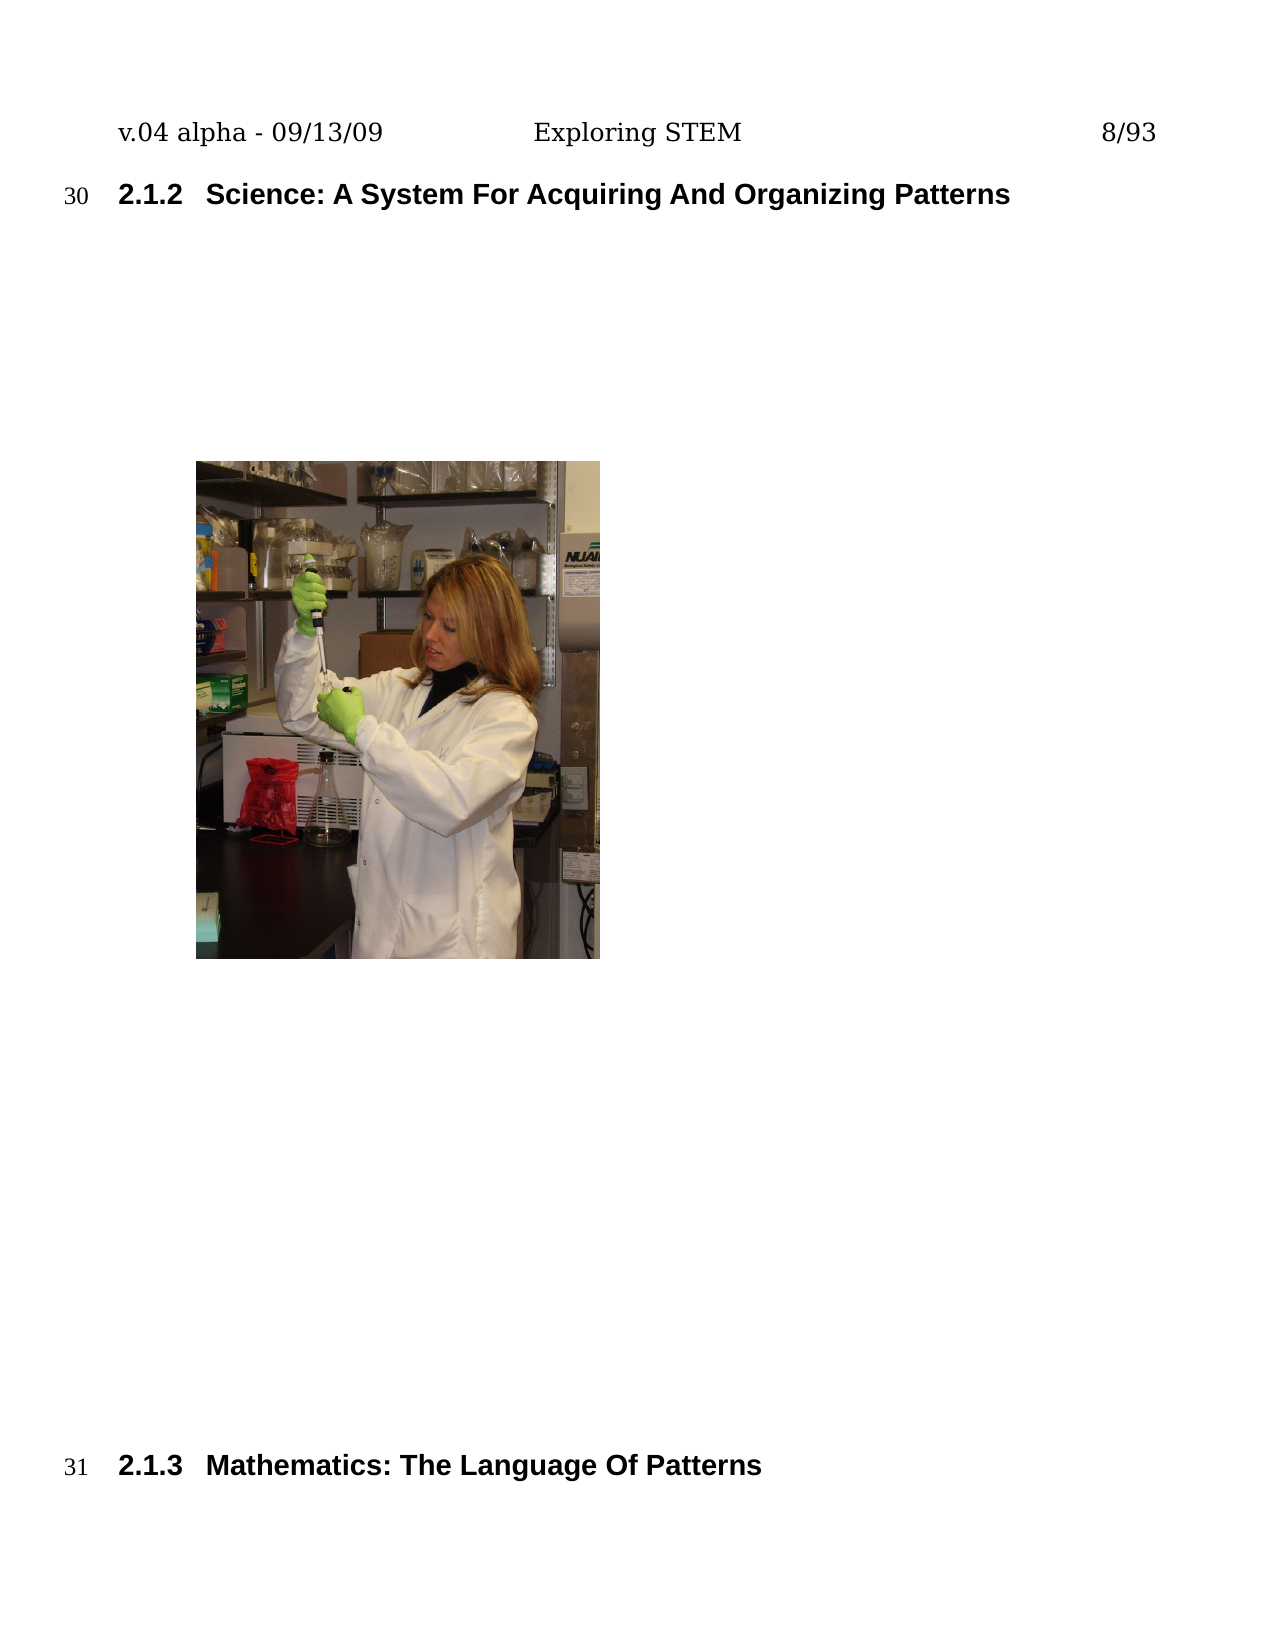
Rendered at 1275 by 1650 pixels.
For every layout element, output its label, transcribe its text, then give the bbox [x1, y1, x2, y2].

subtitle Mathematics: The Language Of Patterns [118, 1448, 1157, 1481]
subtitle Science: A System For Acquiring And Organizing Patterns [118, 177, 1157, 210]
picture [196, 461, 600, 959]
